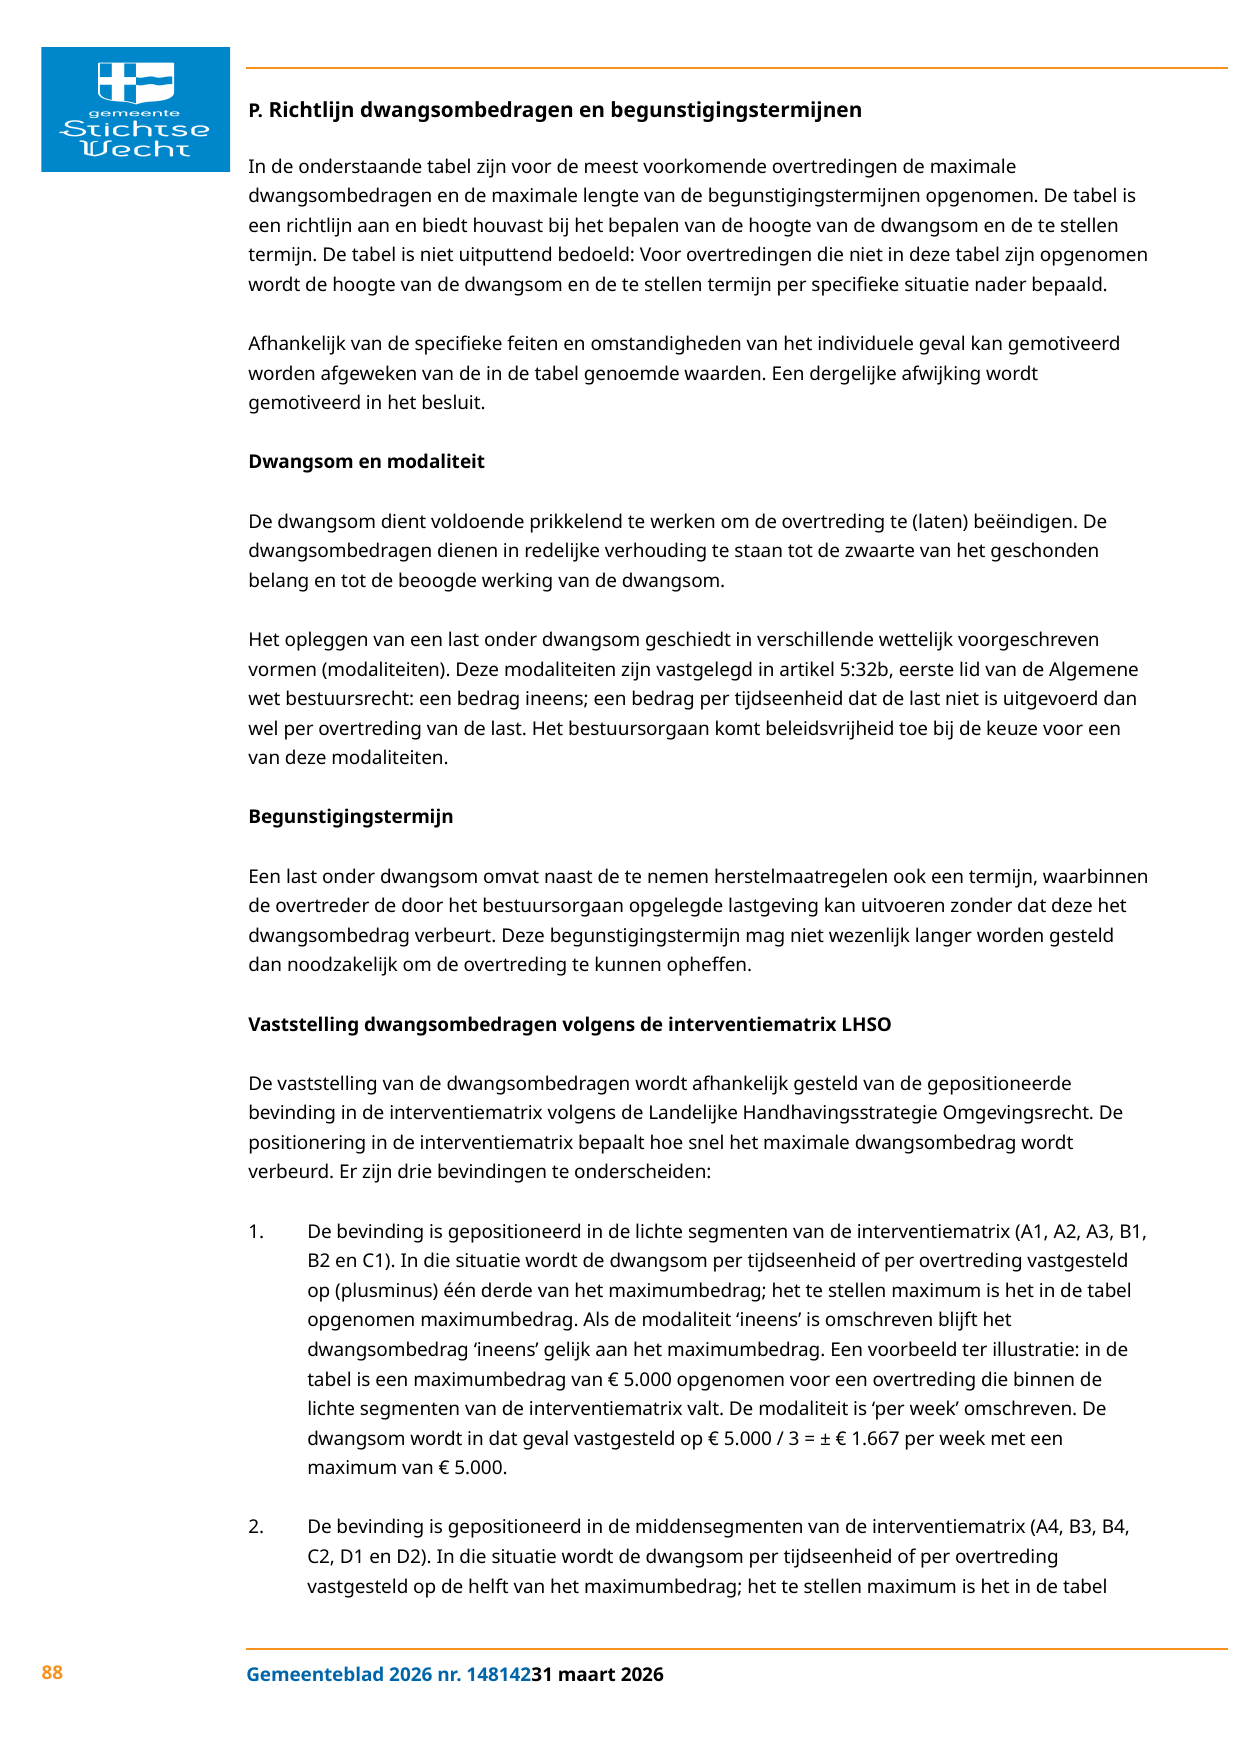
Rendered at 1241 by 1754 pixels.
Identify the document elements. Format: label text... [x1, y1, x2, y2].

text Vaststelling dwangsombedragen volgens de interventiematrix LHSO [248, 1011, 1152, 1037]
text Het opleggen van een last onder dwangsom geschiedt in verschillende wettelijk voorgeschreven vormen (modaliteiten). Deze modaliteiten zijn vastgelegd in artikel 5:32b, eerste lid van de Algemene wet bestuursrecht: een bedrag ineens; een bedrag per tijdseenheid dat de last niet is uitgevoerd dan wel per overtreding van de last. Het bestuursorgaan komt beleidsvrijheid toe bij de keuze voor een van deze modaliteiten. [248, 626, 1152, 770]
picture [99, 63, 135, 101]
text De dwangsom dient voldoende prikkelend te werken om de overtreding te (laten) beëindigen. De dwangsombedragen dienen in redelijke verhouding te staan tot de zwaarte van het geschonden belang en tot de beoogde werking van de dwangsom. [248, 508, 1152, 593]
text In de onderstaande tabel zijn voor de meest voorkomende overtredingen de maximale dwangsombedragen en de maximale lengte van de begunstigingstermijnen opgenomen. De tabel is een richtlijn aan en biedt houvast bij het bepalen van de hoogte van de dwangsom en de te stellen termijn. De tabel is niet uitputtend bedoeld: Voor overtredingen die niet in deze tabel zijn opgenomen wordt de hoogte van de dwangsom en de te stellen termijn per specifieke situatie nader bepaald. [248, 153, 1152, 297]
text De vaststelling van de dwangsombedragen wordt afhankelijk gesteld van de gepositioneerde bevinding in de interventiematrix volgens de Landelijke Handhavingsstrategie Omgevingsrecht. De positionering in de interventiematrix bepaalt hoe snel het maximale dwangsombedrag wordt verbeurd. Er zijn drie bevindingen te onderscheiden: [248, 1070, 1152, 1184]
list De bevinding is gepositioneerd in de middensegmenten van de interventiematrix (A4, B3, B4, C2, D1 en D2). In die situatie wordt de dwangsom per tijdseenheid of per overtreding vastgesteld op de helft van het maximumbedrag; het te stellen maximum is het in de tabel [248, 1514, 1152, 1599]
text Een last onder dwangsom omvat naast de te nemen herstelmaatregelen ook een termijn, waarbinnen de overtreder de door het bestuursorgaan opgelegde lastgeving kan uitvoeren zonder dat deze het dwangsombedrag verbeurt. Deze begunstigingstermijn mag niet wezenlijk langer worden gesteld dan noodzakelijk om de overtreding te kunnen opheffen. [248, 863, 1152, 977]
text P. Richtlijn dwangsombedragen en begunstigingstermijnen [248, 95, 1152, 123]
list De bevinding is gepositioneerd in de lichte segmenten van de interventiematrix (A1, A2, A3, B1, B2 en C1). In die situatie wordt de dwangsom per tijdseenheid of per overtreding vastgesteld op (plusminus) één derde van het maximumbedrag; het te stellen maximum is het in de tabel opgenomen maximumbedrag. Als de modaliteit ‘ineens’ is omschreven blijft het dwangsombedrag ‘ineens’ gelijk aan het maximumbedrag. Een voorbeeld ter illustratie: in de tabel is een maximumbedrag van € 5.000 opgenomen voor een overtreding die binnen de lichte segmenten van de interventiematrix valt. De modaliteit is ‘per week’ omschreven. De dwangsom wordt in dat geval vastgesteld op € 5.000 / 3 = ± € 1.667 per week met een maximum van € 5.000. [248, 1218, 1152, 1480]
text Dwangsom en modaliteit [248, 449, 1152, 474]
picture [137, 63, 174, 103]
text Afhankelijk van de specifieke feiten en omstandigheden van het individuele geval kan gemotiveerd worden afgeweken van de in de tabel genoemde waarden. Een dergelijke afwijking wordt gemotiveerd in het besluit. [248, 330, 1152, 415]
text Begunstigingstermijn [248, 804, 1152, 829]
